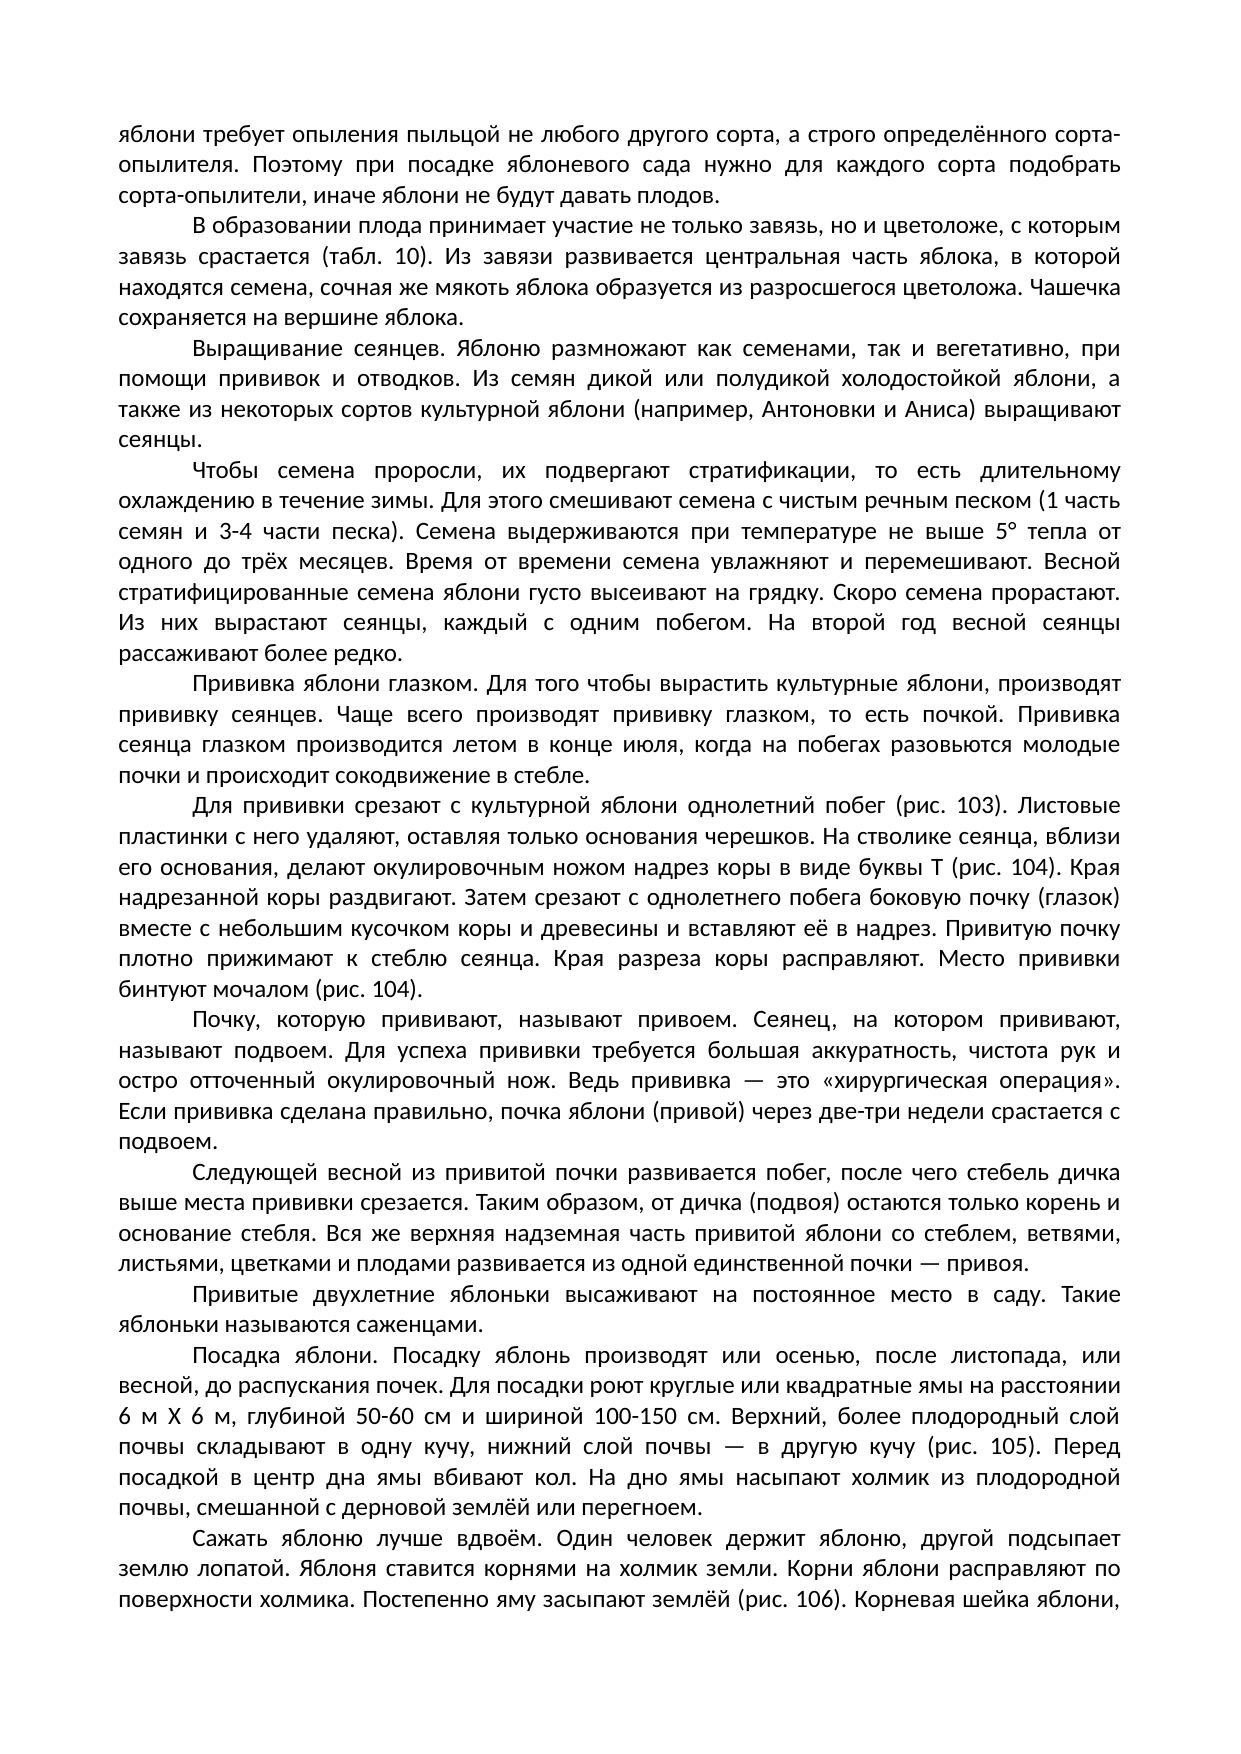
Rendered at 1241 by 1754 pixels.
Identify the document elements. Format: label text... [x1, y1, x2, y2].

text Сажать яблоню лучше вдвоём. Один человек держит яблоню, другой подсыпает землю лопатой. Яблоня ставится корнями на холмик земли. Корни яблони расправляют по поверхности холмика. Постепенно яму засыпают землёй (рис. 106). Корневая шейка яблони, [118, 1522, 1122, 1614]
text Почку, которую прививают, называют привоем. Сеянец, на котором прививают, называют подвоем. Для успеха прививки требуется большая аккуратность, чистота рук и остро отточенный окулировочный нож. Ведь прививка — это «хирургическая операция». Если прививка сделана правильно, почка яблони (привой) через две-три недели срастается с подвоем. [118, 1003, 1122, 1156]
text Привитые двухлетние яблоньки высаживают на постоянное место в саду. Такие яблоньки называются саженцами. [118, 1278, 1122, 1339]
text Прививка яблони глазком. Для того чтобы вырастить культурные яблони, производят прививку сеянцев. Чаще всего производят прививку глазком, то есть почкой. Прививка сеянца глазком производится летом в конце июля, когда на побегах разовьются молодые почки и происходит сокодвижение в стебле. [118, 667, 1122, 789]
text яблони требует опыления пыльцой не любого другого сорта, а строго определённого сорта-опылителя. Поэтому при посадке яблоневого сада нужно для каждого сорта подобрать сорта-опылители, иначе яблони не будут давать плодов. [118, 118, 1122, 210]
text В образовании плода принимает участие не только завязь, но и цветоложе, с которым завязь срастается (табл. 10). Из завязи развивается центральная часть яблока, в которой находятся семена, сочная же мякоть яблока образуется из разросшегося цветоложа. Чашечка сохраняется на вершине яблока. [118, 210, 1122, 332]
text Для прививки срезают с культурной яблони однолетний побег (рис. 103). Листовые пластинки с него удаляют, оставляя только основания черешков. На стволике сеянца, вблизи его основания, делают окулировочным ножом надрез коры в виде буквы Т (рис. 104). Края надрезанной коры раздвигают. Затем срезают с однолетнего побега боковую почку (глазок) вместе с небольшим кусочком коры и древесины и вставляют её в надрез. Привитую почку плотно прижимают к стеблю сеянца. Края разреза коры расправляют. Место прививки бинтуют мочалом (рис. 104). [118, 789, 1122, 1003]
text Чтобы семена проросли, их подвергают стратификации, то есть длительному охлаждению в течение зимы. Для этого смешивают семена с чистым речным песком (1 часть семян и 3-4 части песка). Семена выдерживаются при температуре не выше 5° тепла от одного до трёх месяцев. Время от времени семена увлажняют и перемешивают. Весной стратифицированные семена яблони густо высеивают на грядку. Скоро семена прорастают. Из них вырастают сеянцы, каждый с одним побегом. На второй год весной сеянцы рассаживают более редко. [118, 454, 1122, 667]
text Посадка яблони. Посадку яблонь производят или осенью, после листопада, или весной, до распускания почек. Для посадки роют круглые или квадратные ямы на расстоянии 6 м X 6 м, глубиной 50-60 см и шириной 100-150 см. Верхний, более плодородный слой почвы складывают в одну кучу, нижний слой почвы — в другую кучу (рис. 105). Перед посадкой в центр дна ямы вбивают кол. На дно ямы насыпают холмик из плодородной почвы, смешанной с дерновой землёй или перегноем. [118, 1339, 1122, 1522]
text Выращивание сеянцев. Яблоню размножают как семенами, так и вегетативно, при помощи прививок и отводков. Из семян дикой или полудикой холодостойкой яблони, а также из некоторых сортов культурной яблони (например, Антоновки и Аниса) выращивают сеянцы. [118, 332, 1122, 454]
text Следующей весной из привитой почки развивается побег, после чего стебель дичка выше места прививки срезается. Таким образом, от дичка (подвоя) остаются только корень и основание стебля. Вся же верхняя надземная часть привитой яблони со стеблем, ветвями, листьями, цветками и плодами развивается из одной единственной почки — привоя. [118, 1156, 1122, 1278]
